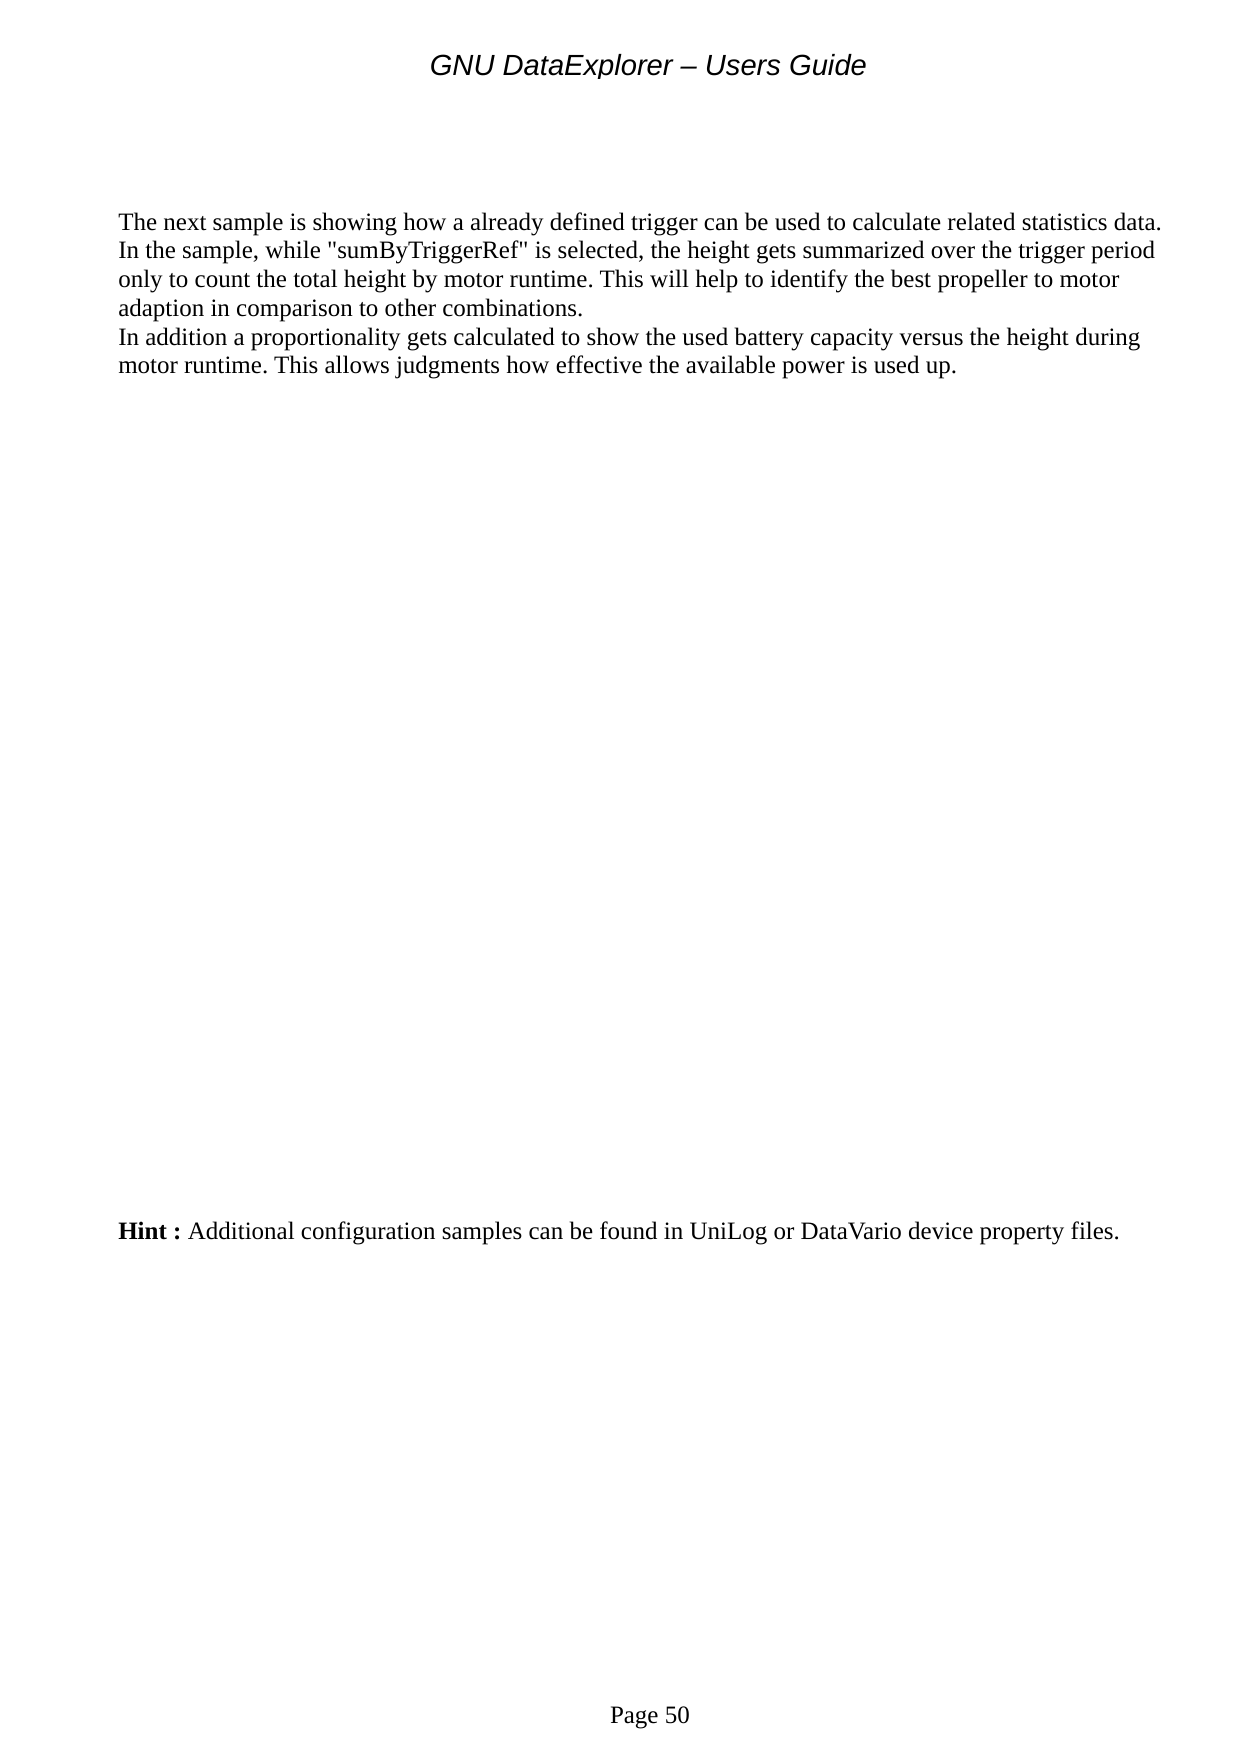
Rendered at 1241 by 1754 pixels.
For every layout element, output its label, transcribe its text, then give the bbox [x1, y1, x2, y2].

text The next sample is showing how a already defined trigger can be used to calculate related statistics data. In the sample, while "sumByTriggerRef" is selected, the height gets summarized over the trigger period only to count the total height by motor runtime. This will help to identify the best propeller to motor adaption in comparison to other combinations. In addition a proportionality gets calculated to show the used battery capacity versus the height during motor runtime. This allows judgments how effective the available power is used up. [118, 207, 1181, 379]
text Hint : Additional configuration samples can be found in UniLog or DataVario device property files. [118, 392, 1181, 1245]
